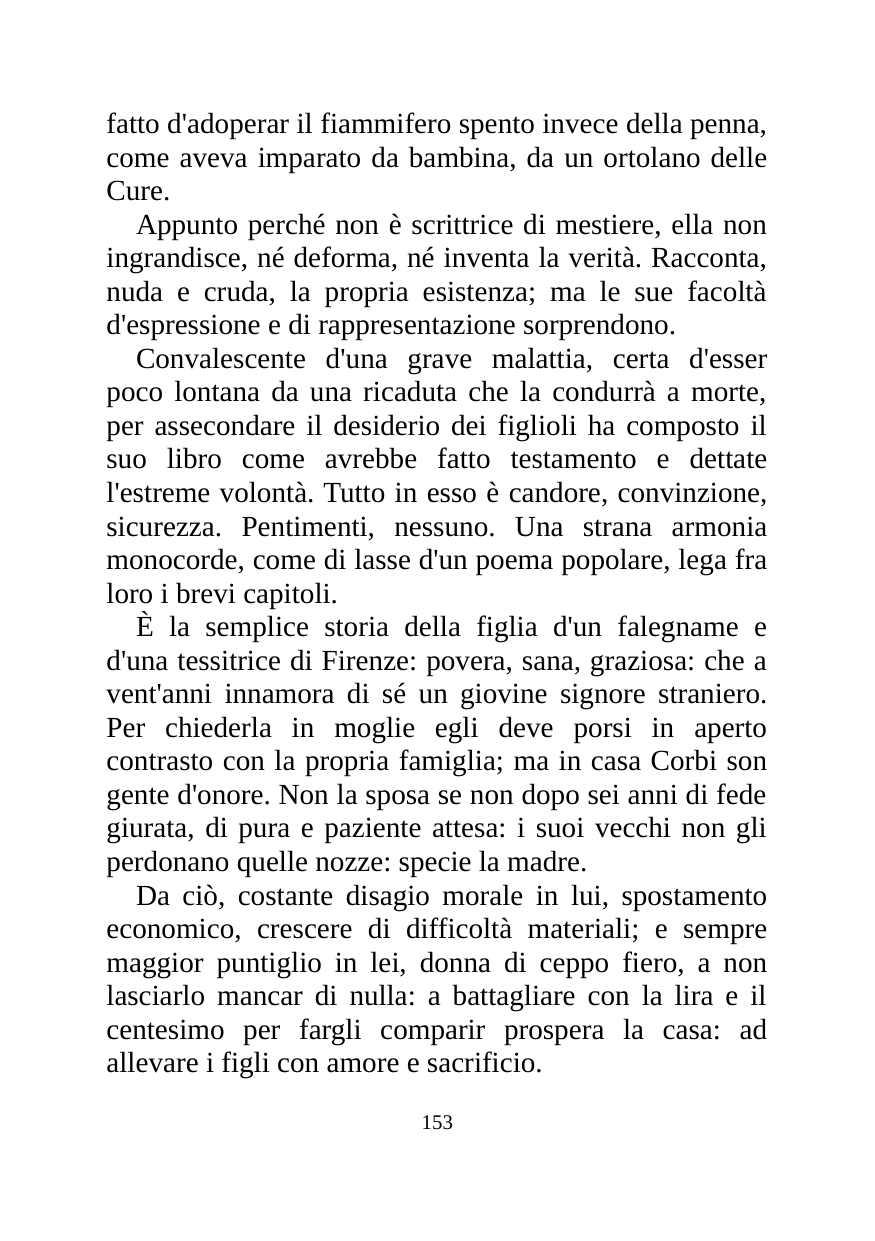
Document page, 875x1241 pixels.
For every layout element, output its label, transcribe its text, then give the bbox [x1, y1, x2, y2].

text Convalescente d'una grave malattia, certa d'esser poco lontana da una ricaduta che la condurrà a morte, per assecondare il desiderio dei figlioli ha composto il suo libro come avrebbe fatto testamento e dettate l'estreme volontà. Tutto in esso è candore, convinzione, sicurezza. Pentimenti, nessuno. Una strana armonia monocorde, come di lasse d'un poema popolare, lega fra loro i brevi capitoli. [106, 341, 768, 609]
text È la semplice storia della figlia d'un falegname e d'una tessitrice di Firenze: povera, sana, graziosa: che a vent'anni innamora di sé un giovine signore straniero. Per chiederla in moglie egli deve porsi in aperto contrasto con la propria famiglia; ma in casa Corbi son gente d'onore. Non la sposa se non dopo sei anni di fede giurata, di pura e paziente attesa: i suoi vecchi non gli perdonano quelle nozze: specie la madre. [106, 609, 768, 878]
text Da ciò, costante disagio morale in lui, spostamento economico, crescere di difficoltà materiali; e sempre maggior puntiglio in lei, donna di ceppo fiero, a non lasciarlo mancar di nulla: a battagliare con la lira e il centesimo per fargli comparir prospera la casa: ad allevare i figli con amore e sacrificio. [106, 878, 768, 1079]
text fatto d'adoperar il fiammifero spento invece della penna, come aveva imparato da bambina, da un ortolano delle Cure. [106, 106, 768, 207]
text Appunto perché non è scrittrice di mestiere, ella non ingrandisce, né deforma, né inventa la verità. Racconta, nuda e cruda, la propria esistenza; ma le sue facoltà d'espressione e di rappresentazione sorprendono. [106, 207, 768, 341]
